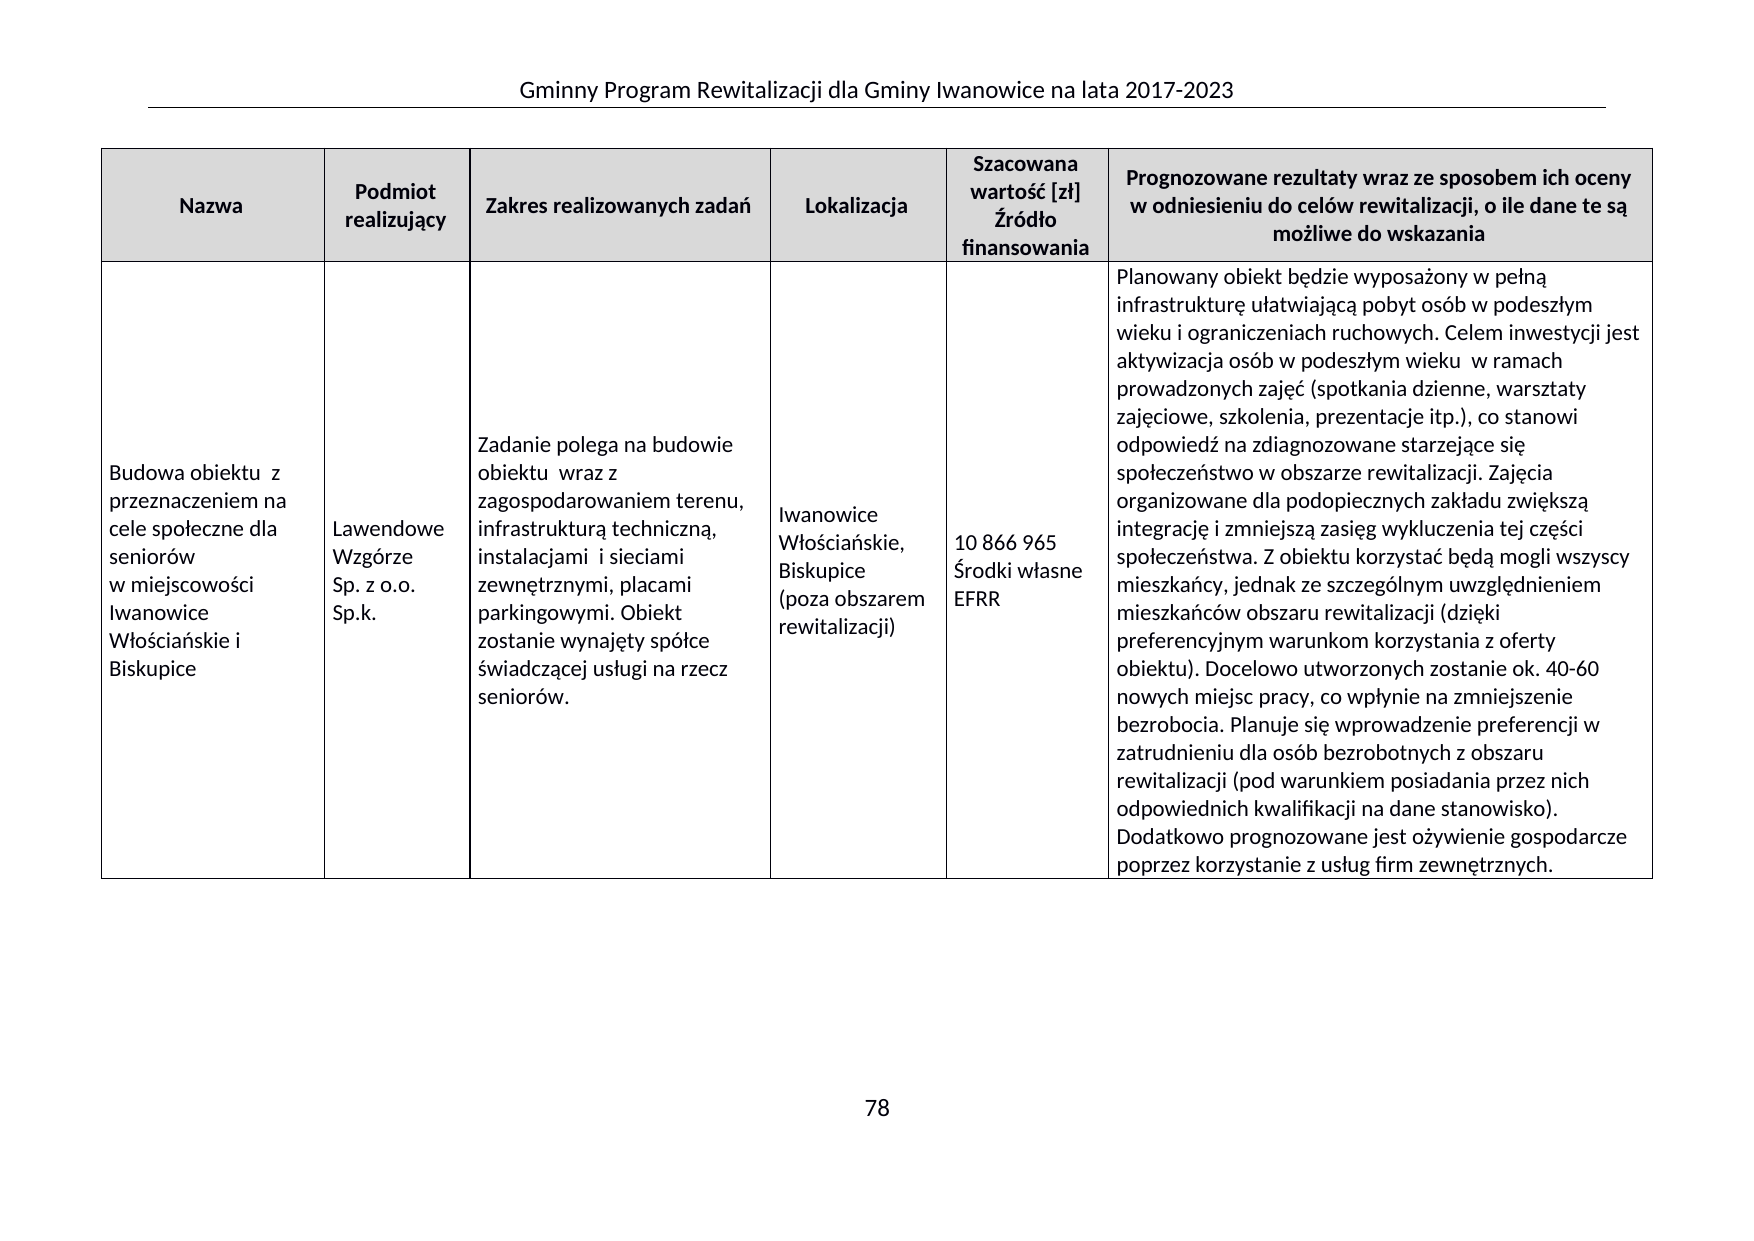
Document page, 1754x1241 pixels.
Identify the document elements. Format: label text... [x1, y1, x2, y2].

table_cell 10 866 965 Środki własne EFRR [947, 262, 1108, 878]
table_cell Lawendowe Wzgórze Sp. z o.o. Sp.k. [325, 262, 469, 878]
table_cell Iwanowice Włościańskie, Biskupice (poza obszarem rewitalizacji) [771, 262, 946, 878]
table_header Nazwa [102, 149, 324, 261]
table_cell Zadanie polega na budowie obiektu wraz z zagospodarowaniem terenu, infrastrukturą techniczną, instalacjami i sieciami zewnętrznymi, placami parkingowymi. Obiekt zostanie wynajęty spółce świadczącej usługi na rzecz seniorów. [471, 262, 770, 878]
table_header Prognozowane rezultaty wraz ze sposobem ich oceny w odniesieniu do celów rewitalizacji, o ile dane te są możliwe do wskazania [1109, 149, 1652, 261]
table_cell Budowa obiektu z przeznaczeniem na cele społeczne dla seniorów w miejscowości Iwanowice Włościańskie i Biskupice [102, 262, 324, 878]
table_cell Planowany obiekt będzie wyposażony w pełną infrastrukturę ułatwiającą pobyt osób w podeszłym wieku i ograniczeniach ruchowych. Celem inwestycji jest aktywizacja osób w podeszłym wieku w ramach prowadzonych zajęć (spotkania dzienne, warsztaty zajęciowe, szkolenia, prezentacje itp.), co stanowi odpowiedź na zdiagnozowane starzejące się społeczeństwo w obszarze rewitalizacji. Zajęcia organizowane dla podopiecznych zakładu zwiększą integrację i zmniejszą zasięg wykluczenia tej części społeczeństwa. Z obiektu korzystać będą mogli wszyscy mieszkańcy, jednak ze szczególnym uwzględnieniem mieszkańców obszaru rewitalizacji (dzięki preferencyjnym warunkom korzystania z oferty obiektu). Docelowo utworzonych zostanie ok. 40-60 nowych miejsc pracy, co wpłynie na zmniejszenie bezrobocia. Planuje się wprowadzenie preferencji w zatrudnieniu dla osób bezrobotnych z obszaru rewitalizacji (pod warunkiem posiadania przez nich odpowiednich kwalifikacji na dane stanowisko). Dodatkowo prognozowane jest ożywienie gospodarcze poprzez korzystanie z usług firm zewnętrznych. [1109, 262, 1652, 878]
table_header Lokalizacja [771, 149, 946, 261]
table_header Podmiot realizujący [325, 149, 469, 261]
table_header Zakres realizowanych zadań [471, 149, 770, 261]
table_header Szacowana wartość [zł] Źródło finansowania [947, 149, 1108, 261]
